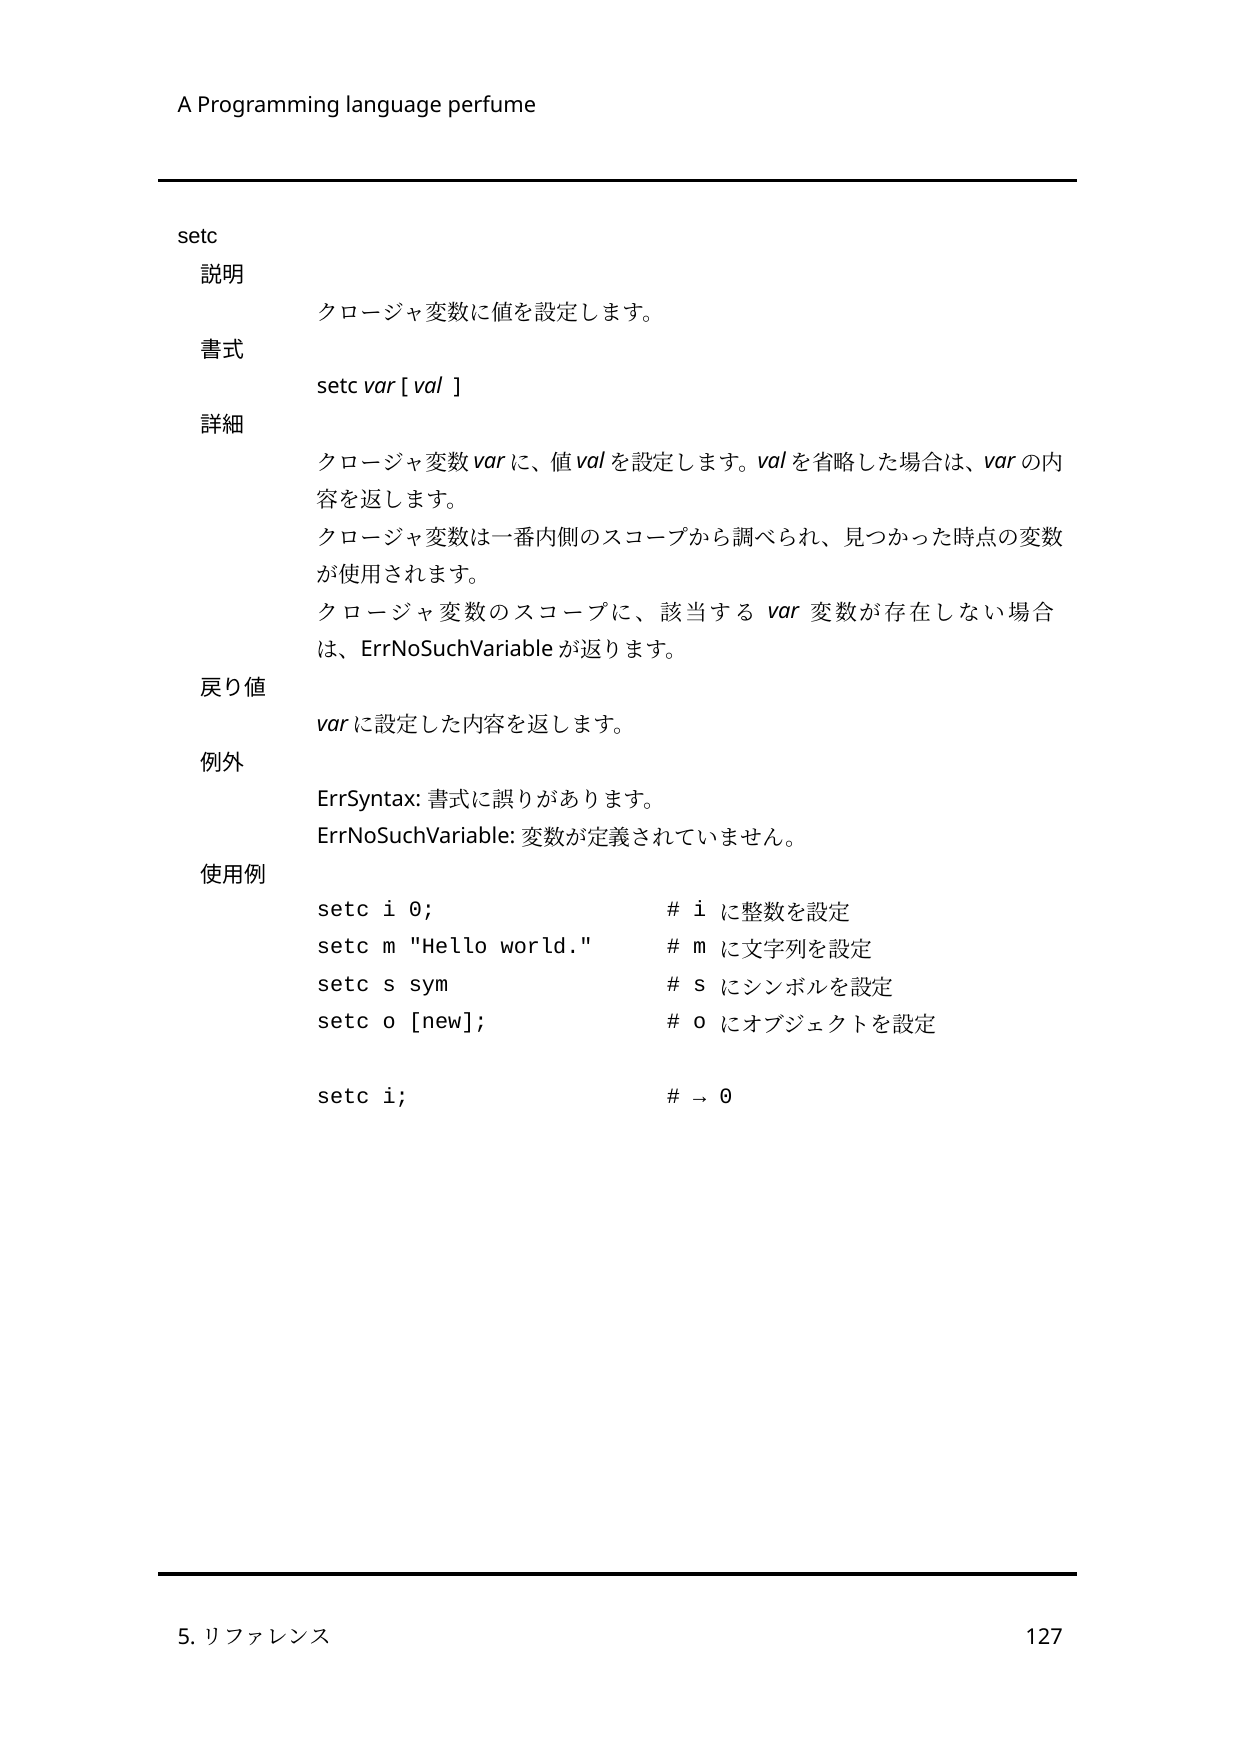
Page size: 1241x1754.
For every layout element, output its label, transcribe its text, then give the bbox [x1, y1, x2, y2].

table_header クロージャ変数に値を設定します。 [317, 254, 1063, 329]
table_cell varに設定した内容を返します。 [317, 667, 1063, 742]
table_cell クロージャ変数varに、値valを設定します。valを省略した場合は、varの内容を返します。 クロージャ変数は一番内側のスコープから調べられ、見つかった時点の変数が使用されます。 クロージャ変数のスコープに、該当する var 変数が存在しない場合は、ErrNoSuchVariableが返ります。 [317, 404, 1063, 667]
table_cell 書式 [200, 329, 317, 404]
table_cell 戻り値 [200, 667, 317, 742]
table_cell ErrSyntax: 書式に誤りがあります。 ErrNoSuchVariable: 変数が定義されていません。 [317, 742, 1063, 854]
table_cell 使用例 [200, 854, 317, 1117]
table_header 説明 [200, 254, 317, 329]
table_cell 例外 [200, 742, 317, 854]
table_cell setc var [ val ] [317, 329, 1063, 404]
table_cell 詳細 [200, 404, 317, 667]
subtitle setc [177, 217, 1063, 254]
table_cell setc i 0; # i に整数を設定 setc m "Hello world." # m に文字列を設定 setc s sym # s にシンボルを設定 setc o [new]; # o にオブジェクトを設定 setc i; # → 0 [317, 854, 1063, 1117]
